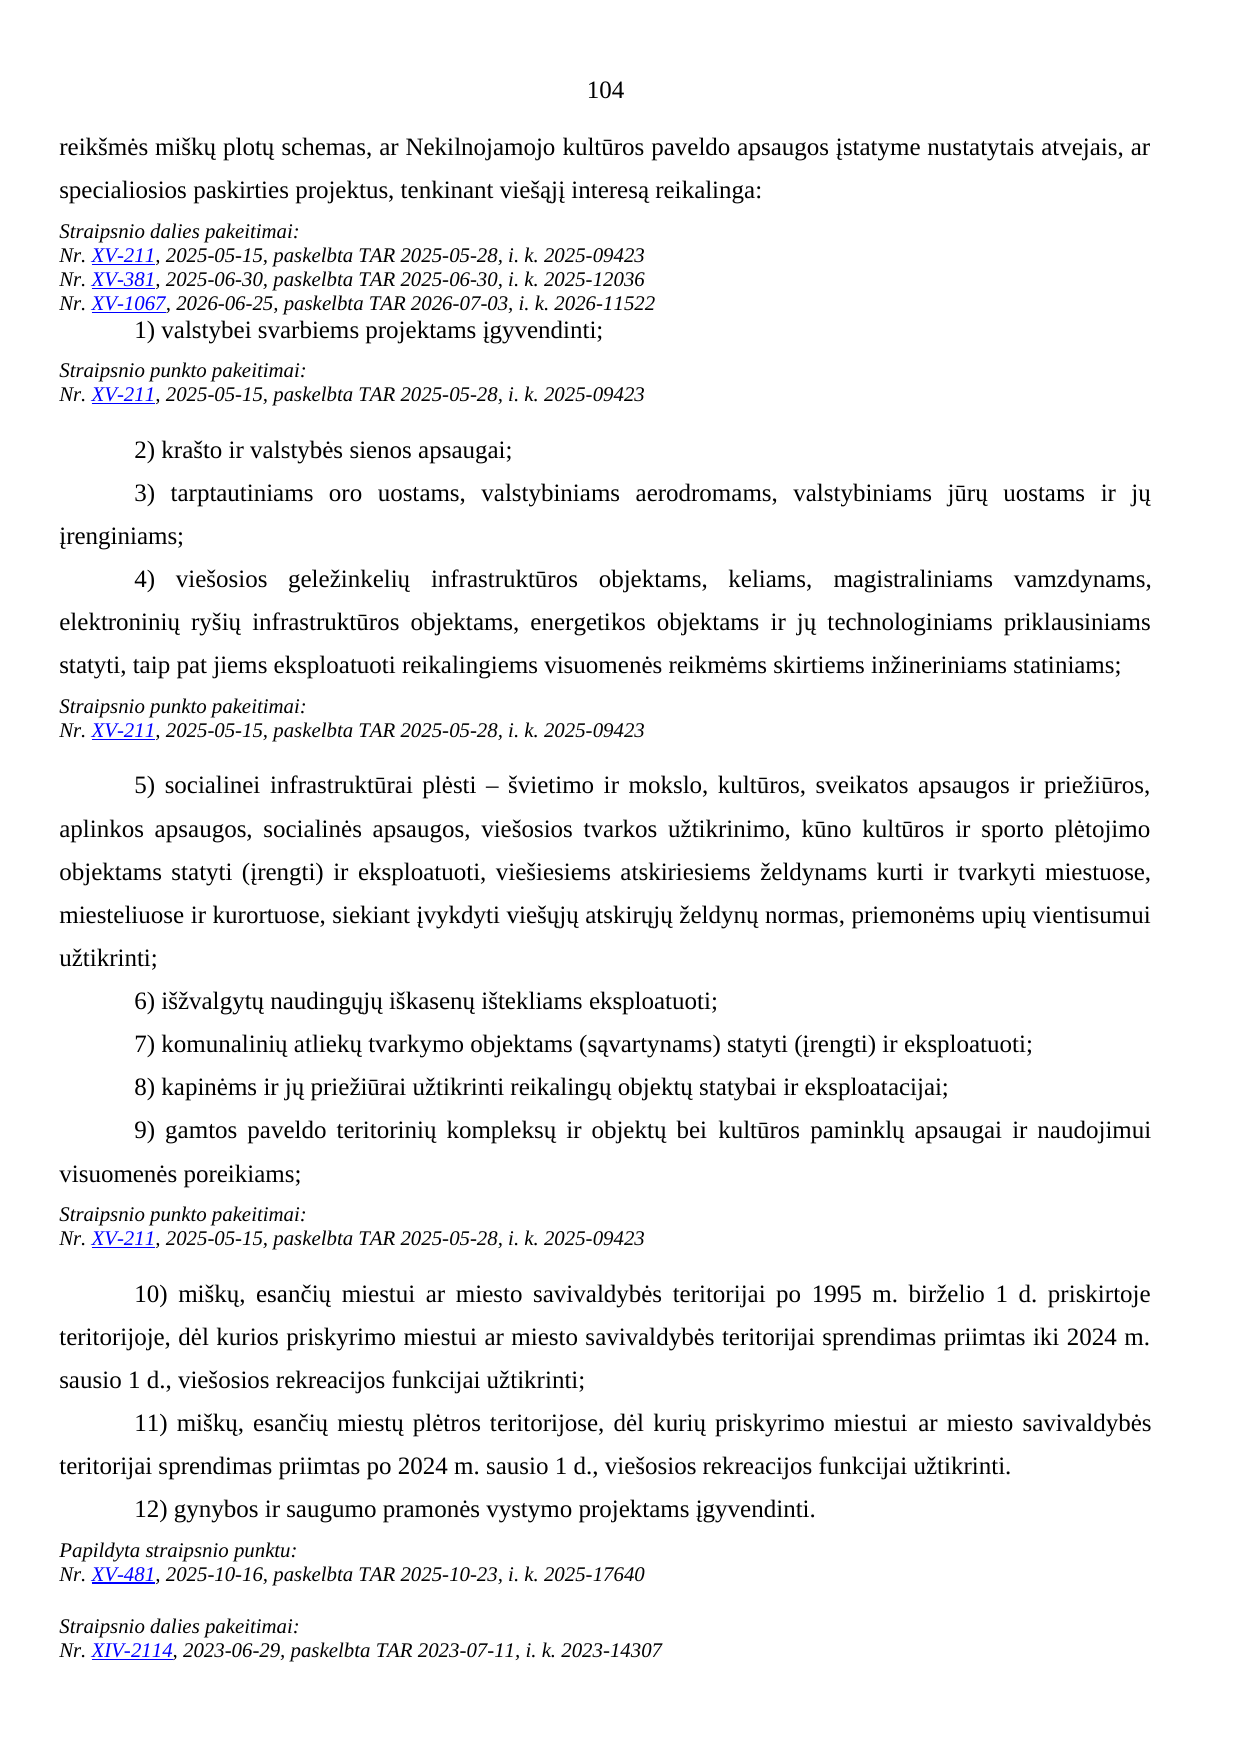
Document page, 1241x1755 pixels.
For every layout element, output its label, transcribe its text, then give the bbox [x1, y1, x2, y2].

text Straipsnio punkto pakeitimai: [59, 694, 1152, 718]
text 3) tarptautiniams oro uostams, valstybiniams aerodromams, valstybiniams jūrų uostams ir jų įrenginiams; [59, 478, 1152, 550]
text 4) viešosios geležinkelių infrastruktūros objektams, keliams, magistraliniams vamzdynams, elektroninių ryšių infrastruktūros objektams, energetikos objektams ir jų technologiniams priklausiniams statyti, taip pat jiems eksploatuoti reikalingiems visuomenės reikmėms skirtiems inžineriniams statiniams; [59, 564, 1152, 679]
text Nr. XV-211, 2025-05-15, paskelbta TAR 2025-05-28, i. k. 2025-09423 [59, 243, 1152, 267]
text 5) socialinei infrastruktūrai plėsti – švietimo ir mokslo, kultūros, sveikatos apsaugos ir priežiūros, aplinkos apsaugos, socialinės apsaugos, viešosios tvarkos užtikrinimo, kūno kultūros ir sporto plėtojimo objektams statyti (įrengti) ir eksploatuoti, viešiesiems atskiriesiems želdynams kurti ir tvarkyti miestuose, miesteliuose ir kurortuose, siekiant įvykdyti viešųjų atskirųjų želdynų normas, priemonėms upių vientisumui užtikrinti; [59, 771, 1152, 972]
text 1) valstybei svarbiems projektams įgyvendinti; [59, 315, 1152, 344]
text Nr. XV-211, 2025-05-15, paskelbta TAR 2025-05-28, i. k. 2025-09423 [59, 718, 1152, 742]
text reikšmės miškų plotų schemas, ar Nekilnojamojo kultūros paveldo apsaugos įstatyme nustatytais atvejais, ar specialiosios paskirties projektus, tenkinant viešąjį interesą reikalinga: [59, 132, 1152, 204]
text Straipsnio dalies pakeitimai: [59, 1614, 1152, 1638]
text Nr. XV-481, 2025-10-16, paskelbta TAR 2025-10-23, i. k. 2025-17640 [59, 1562, 1152, 1586]
text Straipsnio punkto pakeitimai: [59, 358, 1152, 382]
text 8) kapinėms ir jų priežiūrai užtikrinti reikalingų objektų statybai ir eksploatacijai; [59, 1072, 1152, 1101]
text Nr. XV-211, 2025-05-15, paskelbta TAR 2025-05-28, i. k. 2025-09423 [59, 1226, 1152, 1250]
text Nr. XIV-2114, 2023-06-29, paskelbta TAR 2023-07-11, i. k. 2023-14307 [59, 1638, 1152, 1662]
text 9) gamtos paveldo teritorinių kompleksų ir objektų bei kultūros paminklų apsaugai ir naudojimui visuomenės poreikiams; [59, 1116, 1152, 1187]
text Straipsnio dalies pakeitimai: [59, 219, 1152, 243]
text 10) miškų, esančių miestui ar miesto savivaldybės teritorijai po 1995 m. birželio 1 d. priskirtoje teritorijoje, dėl kurios priskyrimo miestui ar miesto savivaldybės teritorijai sprendimas priimtas iki 2024 m. sausio 1 d., viešosios rekreacijos funkcijai užtikrinti; [59, 1279, 1152, 1394]
text 7) komunalinių atliekų tvarkymo objektams (sąvartynams) statyti (įrengti) ir eksploatuoti; [59, 1029, 1152, 1058]
text Nr. XV-381, 2025-06-30, paskelbta TAR 2025-06-30, i. k. 2025-12036 [59, 267, 1152, 291]
text 12) gynybos ir saugumo pramonės vystymo projektams įgyvendinti. [59, 1494, 1152, 1523]
text Straipsnio punkto pakeitimai: [59, 1202, 1152, 1226]
text Papildyta straipsnio punktu: [59, 1537, 1152, 1562]
text Nr. XV-1067, 2026-06-25, paskelbta TAR 2026-07-03, i. k. 2026-11522 [59, 291, 1152, 315]
text 6) išžvalgytų naudingųjų iškasenų ištekliams eksploatuoti; [59, 986, 1152, 1015]
text 11) miškų, esančių miestų plėtros teritorijose, dėl kurių priskyrimo miestui ar miesto savivaldybės teritorijai sprendimas priimtas po 2024 m. sausio 1 d., viešosios rekreacijos funkcijai užtikrinti. [59, 1408, 1152, 1480]
text Nr. XV-211, 2025-05-15, paskelbta TAR 2025-05-28, i. k. 2025-09423 [59, 382, 1152, 406]
text 2) krašto ir valstybės sienos apsaugai; [59, 435, 1152, 464]
